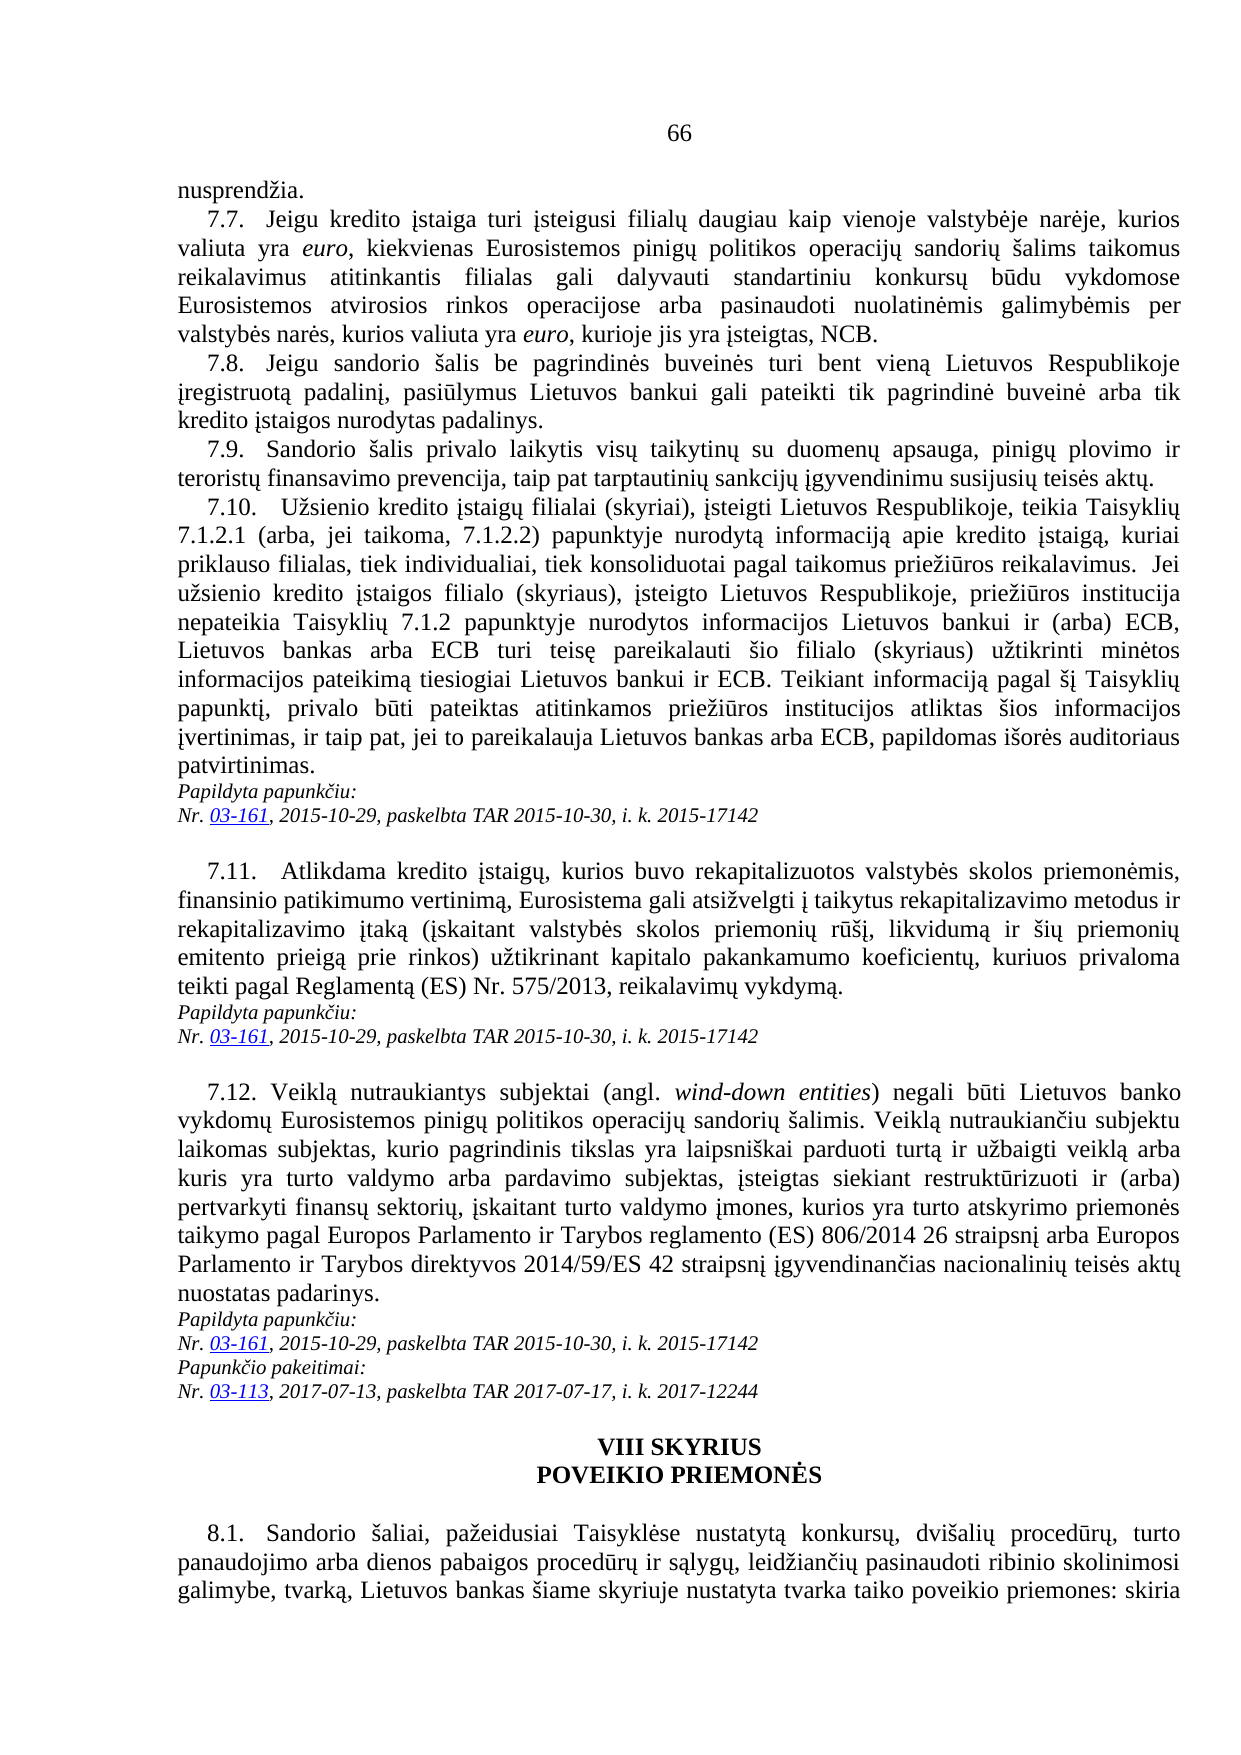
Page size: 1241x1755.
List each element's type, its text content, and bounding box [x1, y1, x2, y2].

text 7.9. Sandorio šalis privalo laikytis visų taikytinų su duomenų apsauga, pinigų plovimo ir teroristų finansavimo prevencija, taip pat tarptautinių sankcijų įgyvendinimu susijusių teisės aktų. [177, 434, 1181, 492]
text 8.1. Sandorio šaliai, pažeidusiai Taisyklėse nustatytą konkursų, dvišalių procedūrų, turto panaudojimo arba dienos pabaigos procedūrų ir sąlygų, leidžiančių pasinaudoti ribinio skolinimosi galimybe, tvarką, Lietuvos bankas šiame skyriuje nustatyta tvarka taiko poveikio priemones: skiria [177, 1518, 1181, 1604]
text Papunkčio pakeitimai: [177, 1355, 1181, 1379]
text 7.8. Jeigu sandorio šalis be pagrindinės buveinės turi bent vieną Lietuvos Respublikoje įregistruotą padalinį, pasiūlymus Lietuvos bankui gali pateikti tik pagrindinė buveinė arba tik kredito įstaigos nurodytas padalinys. [177, 348, 1181, 434]
text Nr. 03-113, 2017-07-13, paskelbta TAR 2017-07-17, i. k. 2017-12244 [177, 1379, 1181, 1403]
text VIII SKYRIUS [177, 1432, 1181, 1461]
text Papildyta papunkčiu: [177, 1307, 1181, 1331]
text Papildyta papunkčiu: [177, 779, 1181, 803]
text 7.7. Jeigu kredito įstaiga turi įsteigusi filialų daugiau kaip vienoje valstybėje narėje, kurios valiuta yra euro, kiekvienas Eurosistemos pinigų politikos operacijų sandorių šalims taikomus reikalavimus atitinkantis filialas gali dalyvauti standartiniu konkursų būdu vykdomose Eurosistemos atvirosios rinkos operacijose arba pasinaudoti nuolatinėmis galimybėmis per valstybės narės, kurios valiuta yra euro, kurioje jis yra įsteigtas, NCB. [177, 204, 1181, 348]
text 7.10. Užsienio kredito įstaigų filialai (skyriai), įsteigti Lietuvos Respublikoje, teikia Taisyklių 7.1.2.1 (arba, jei taikoma, 7.1.2.2) papunktyje nurodytą informaciją apie kredito įstaigą, kuriai priklauso filialas, tiek individualiai, tiek konsoliduotai pagal taikomus priežiūros reikalavimus. Jei užsienio kredito įstaigos filialo (skyriaus), įsteigto Lietuvos Respublikoje, priežiūros institucija nepateikia Taisyklių 7.1.2 papunktyje nurodytos informacijos Lietuvos bankui ir (arba) ECB, Lietuvos bankas arba ECB turi teisę pareikalauti šio filialo (skyriaus) užtikrinti minėtos informacijos pateikimą tiesiogiai Lietuvos bankui ir ECB. Teikiant informaciją pagal šį Taisyklių papunktį, privalo būti pateiktas atitinkamos priežiūros institucijos atliktas šios informacijos įvertinimas, ir taip pat, jei to pareikalauja Lietuvos bankas arba ECB, papildomas išorės auditoriaus patvirtinimas. [177, 492, 1181, 779]
text nusprendžia. [177, 176, 1181, 204]
text Nr. 03-161, 2015-10-29, paskelbta TAR 2015-10-30, i. k. 2015-17142 [177, 803, 1181, 827]
text Nr. 03-161, 2015-10-29, paskelbta TAR 2015-10-30, i. k. 2015-17142 [177, 1024, 1181, 1048]
text 7.12. Veiklą nutraukiantys subjektai (angl. wind-down entities) negali būti Lietuvos banko vykdomų Eurosistemos pinigų politikos operacijų sandorių šalimis. Veiklą nutraukiančiu subjektu laikomas subjektas, kurio pagrindinis tikslas yra laipsniškai parduoti turtą ir užbaigti veiklą arba kuris yra turto valdymo arba pardavimo subjektas, įsteigtas siekiant restruktūrizuoti ir (arba) pertvarkyti finansų sektorių, įskaitant turto valdymo įmones, kurios yra turto atskyrimo priemonės taikymo pagal Europos Parlamento ir Tarybos reglamento (ES) 806/2014 26 straipsnį arba Europos Parlamento ir Tarybos direktyvos 2014/59/ES 42 straipsnį įgyvendinančias nacionalinių teisės aktų nuostatas padarinys. [177, 1077, 1181, 1307]
text Nr. 03-161, 2015-10-29, paskelbta TAR 2015-10-30, i. k. 2015-17142 [177, 1331, 1181, 1355]
text Papildyta papunkčiu: [177, 1000, 1181, 1024]
text POVEIKIO PRIEMONĖS [177, 1461, 1181, 1489]
text 7.11. Atlikdama kredito įstaigų, kurios buvo rekapitalizuotos valstybės skolos priemonėmis, finansinio patikimumo vertinimą, Eurosistema gali atsižvelgti į taikytus rekapitalizavimo metodus ir rekapitalizavimo įtaką (įskaitant valstybės skolos priemonių rūšį, likvidumą ir šių priemonių emitento prieigą prie rinkos) užtikrinant kapitalo pakankamumo koeficientų, kuriuos privaloma teikti pagal Reglamentą (ES) Nr. 575/2013, reikalavimų vykdymą. [177, 856, 1181, 1000]
